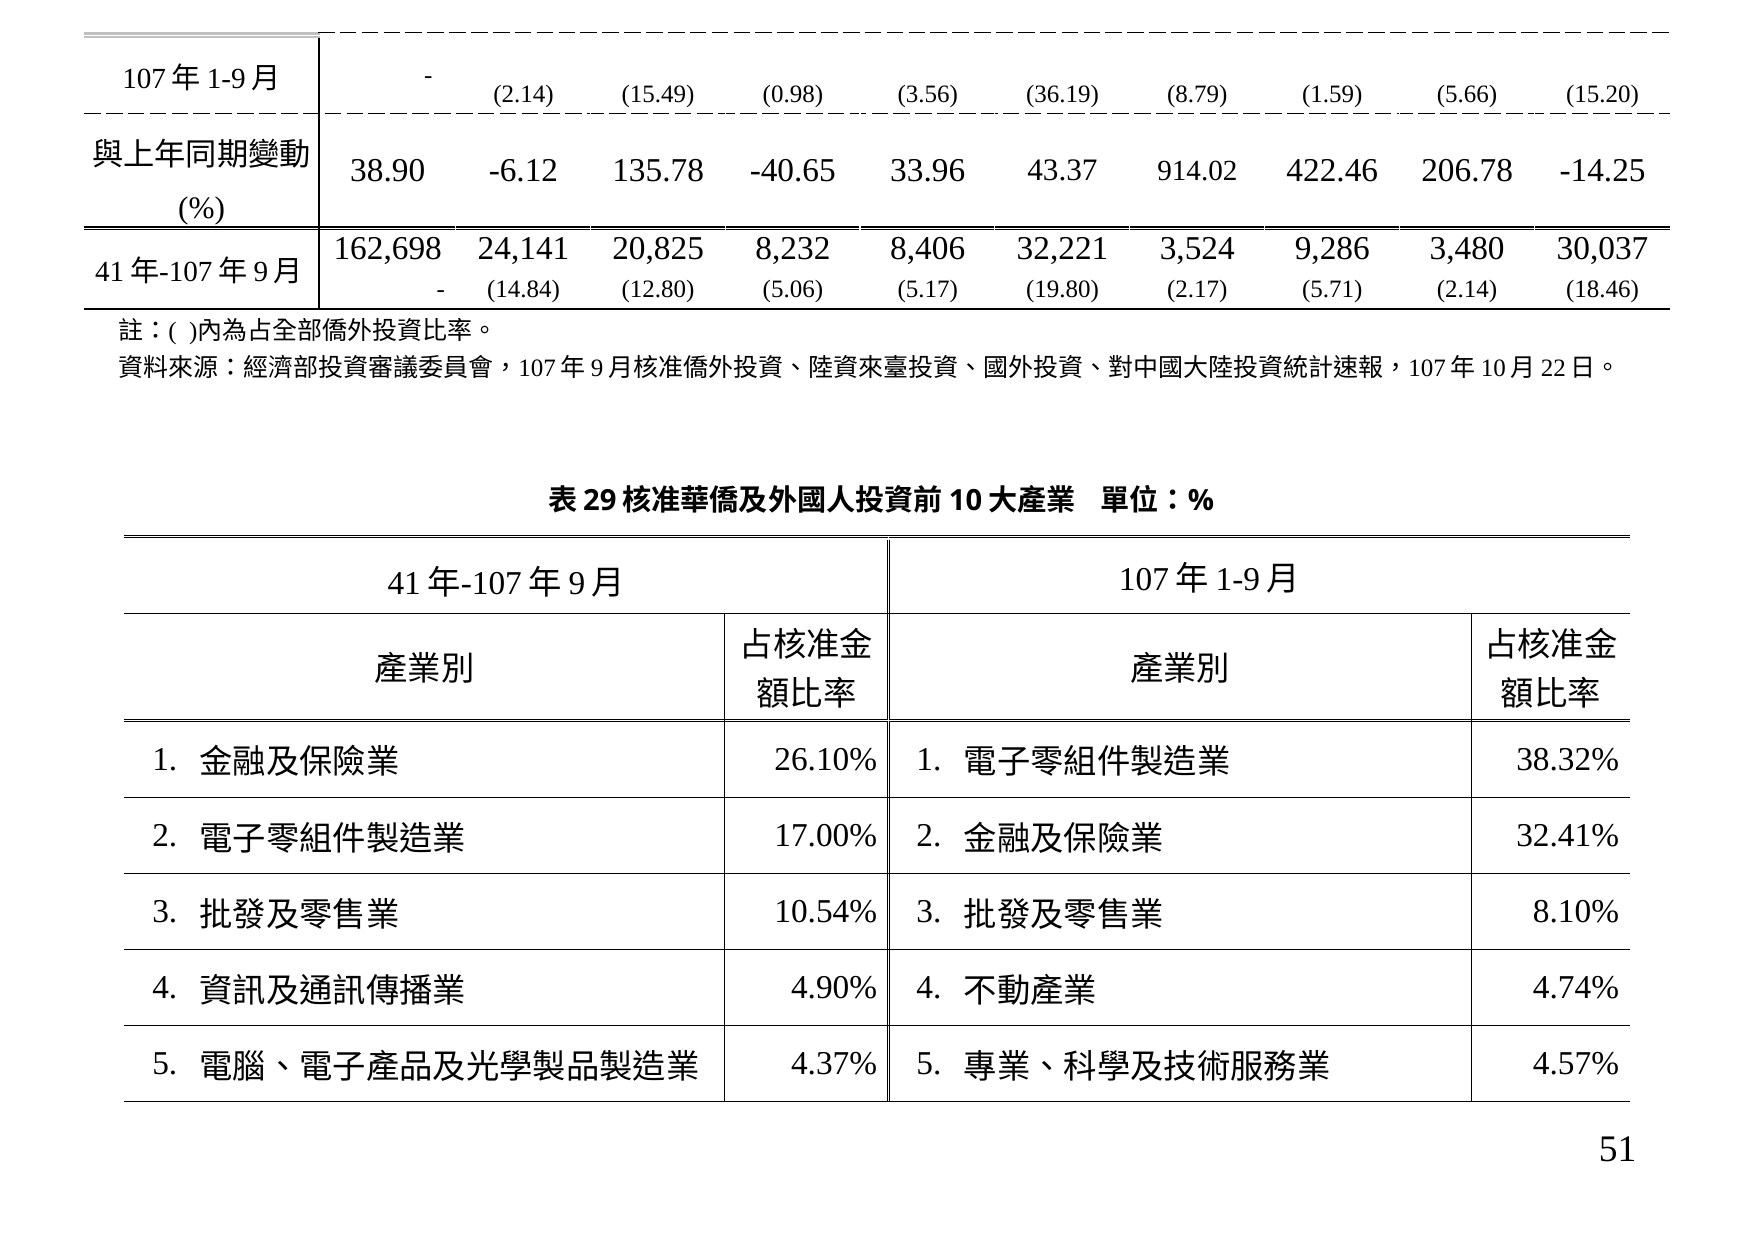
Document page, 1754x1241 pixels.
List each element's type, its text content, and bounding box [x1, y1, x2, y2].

table_cell (12.80) [591, 267, 725, 308]
table_cell 4.37% [725, 1026, 887, 1101]
table_cell 電腦、電子產品及光學製品製造業 [188, 1026, 724, 1101]
table_cell 占核准金額比率 [725, 614, 887, 719]
table_cell 107年1-9月 [84, 38, 318, 113]
table_cell 金融及保險業 [952, 798, 1471, 873]
table_cell 2. [890, 798, 952, 873]
table_cell 38.90 [320, 113, 455, 226]
table_cell 9,286 [1265, 230, 1399, 267]
table_cell (5.71) [1265, 267, 1399, 308]
table_cell -6.12 [456, 113, 590, 226]
table_cell (14.84) [456, 267, 590, 308]
table_cell -14.25 [1535, 113, 1670, 226]
table_cell 不動產業 [952, 950, 1471, 1025]
table_cell 產業別 [124, 614, 724, 719]
table_cell 5. [124, 1026, 188, 1101]
table_cell 批發及零售業 [952, 874, 1471, 949]
table_cell 金融及保險業 [188, 722, 724, 797]
table_cell 2. [124, 798, 188, 873]
table_cell 38.32% [1472, 722, 1630, 797]
table_cell (15.20) [1534, 32, 1670, 113]
table_cell 產業別 [890, 614, 1471, 719]
table_cell 32.41% [1472, 798, 1630, 873]
table_cell (2.14) [1400, 267, 1534, 308]
table_cell 422.46 [1265, 113, 1399, 226]
table_cell 3. [124, 874, 188, 949]
table_cell 4. [124, 950, 188, 1025]
table_cell 3,524 [1130, 230, 1264, 267]
table_cell -40.65 [726, 113, 859, 226]
text 註：( )內為占全部僑外投資比率。 [118, 310, 1636, 347]
table_cell (5.06) [726, 267, 859, 308]
table_cell 162,698 [320, 230, 455, 267]
table_cell (2.14) [456, 32, 591, 113]
table_cell 與上年同期變動(%) [84, 113, 318, 226]
table_cell 8.10% [1472, 874, 1630, 949]
table_cell 4.74% [1472, 950, 1630, 1025]
table_cell 206.78 [1400, 113, 1534, 226]
table_cell 4.57% [1472, 1026, 1630, 1101]
table_cell (2.17) [1130, 267, 1264, 308]
table_cell (1.59) [1265, 32, 1399, 113]
table_cell 批發及零售業 [188, 874, 724, 949]
table_cell 26.10% [725, 722, 887, 797]
table_cell 8,232 [726, 230, 859, 267]
table_cell (36.19) [995, 32, 1130, 113]
table_cell (3.56) [860, 32, 995, 113]
table_cell 8,406 [861, 230, 994, 267]
table_cell 20,825 [591, 230, 725, 267]
table_cell 專業、科學及技術服務業 [952, 1026, 1471, 1101]
table_cell (18.46) [1535, 267, 1670, 308]
table_cell 32,221 [995, 230, 1129, 267]
table_cell (19.80) [995, 267, 1129, 308]
table_header 107年1-9月 [888, 538, 1630, 613]
table_cell (5.17) [861, 267, 994, 308]
table_cell 占核准金額比率 [1472, 614, 1630, 719]
table_cell 914.02 [1130, 113, 1264, 226]
table_cell (0.98) [725, 32, 860, 113]
table_cell 電子零組件製造業 [952, 722, 1471, 797]
table_cell 資訊及通訊傳播業 [188, 950, 724, 1025]
table_cell 135.78 [591, 113, 725, 226]
table_cell 4. [890, 950, 952, 1025]
table_cell 5. [890, 1026, 952, 1101]
table_cell 1. [124, 722, 188, 797]
table_cell 1. [890, 722, 952, 797]
table_cell - [320, 267, 455, 308]
table_cell 3. [890, 874, 952, 949]
table_cell - [319, 32, 456, 113]
table_cell 43.37 [995, 113, 1129, 226]
table_header 41年-107年9月 [124, 538, 888, 613]
table_cell 10.54% [725, 874, 887, 949]
table_cell (8.79) [1130, 32, 1264, 113]
table_cell 41年-107年9月 [84, 230, 318, 308]
table_cell (15.49) [591, 32, 725, 113]
table_cell 24,141 [456, 230, 590, 267]
table_cell 33.96 [861, 113, 994, 226]
table_cell (5.66) [1399, 32, 1534, 113]
text 資料來源：經濟部投資審議委員會，107年9月核准僑外投資、陸資來臺投資、國外投資、對中國大陸投資統計速報，107年10月22日。 [118, 347, 1636, 385]
table_cell 17.00% [725, 798, 887, 873]
subtitle 表29核准華僑及外國人投資前10大產業 單位：% [118, 460, 1636, 535]
table_cell 30,037 [1535, 230, 1670, 267]
table_cell 3,480 [1400, 230, 1534, 267]
table_cell 4.90% [725, 950, 887, 1025]
table_cell 電子零組件製造業 [188, 798, 724, 873]
